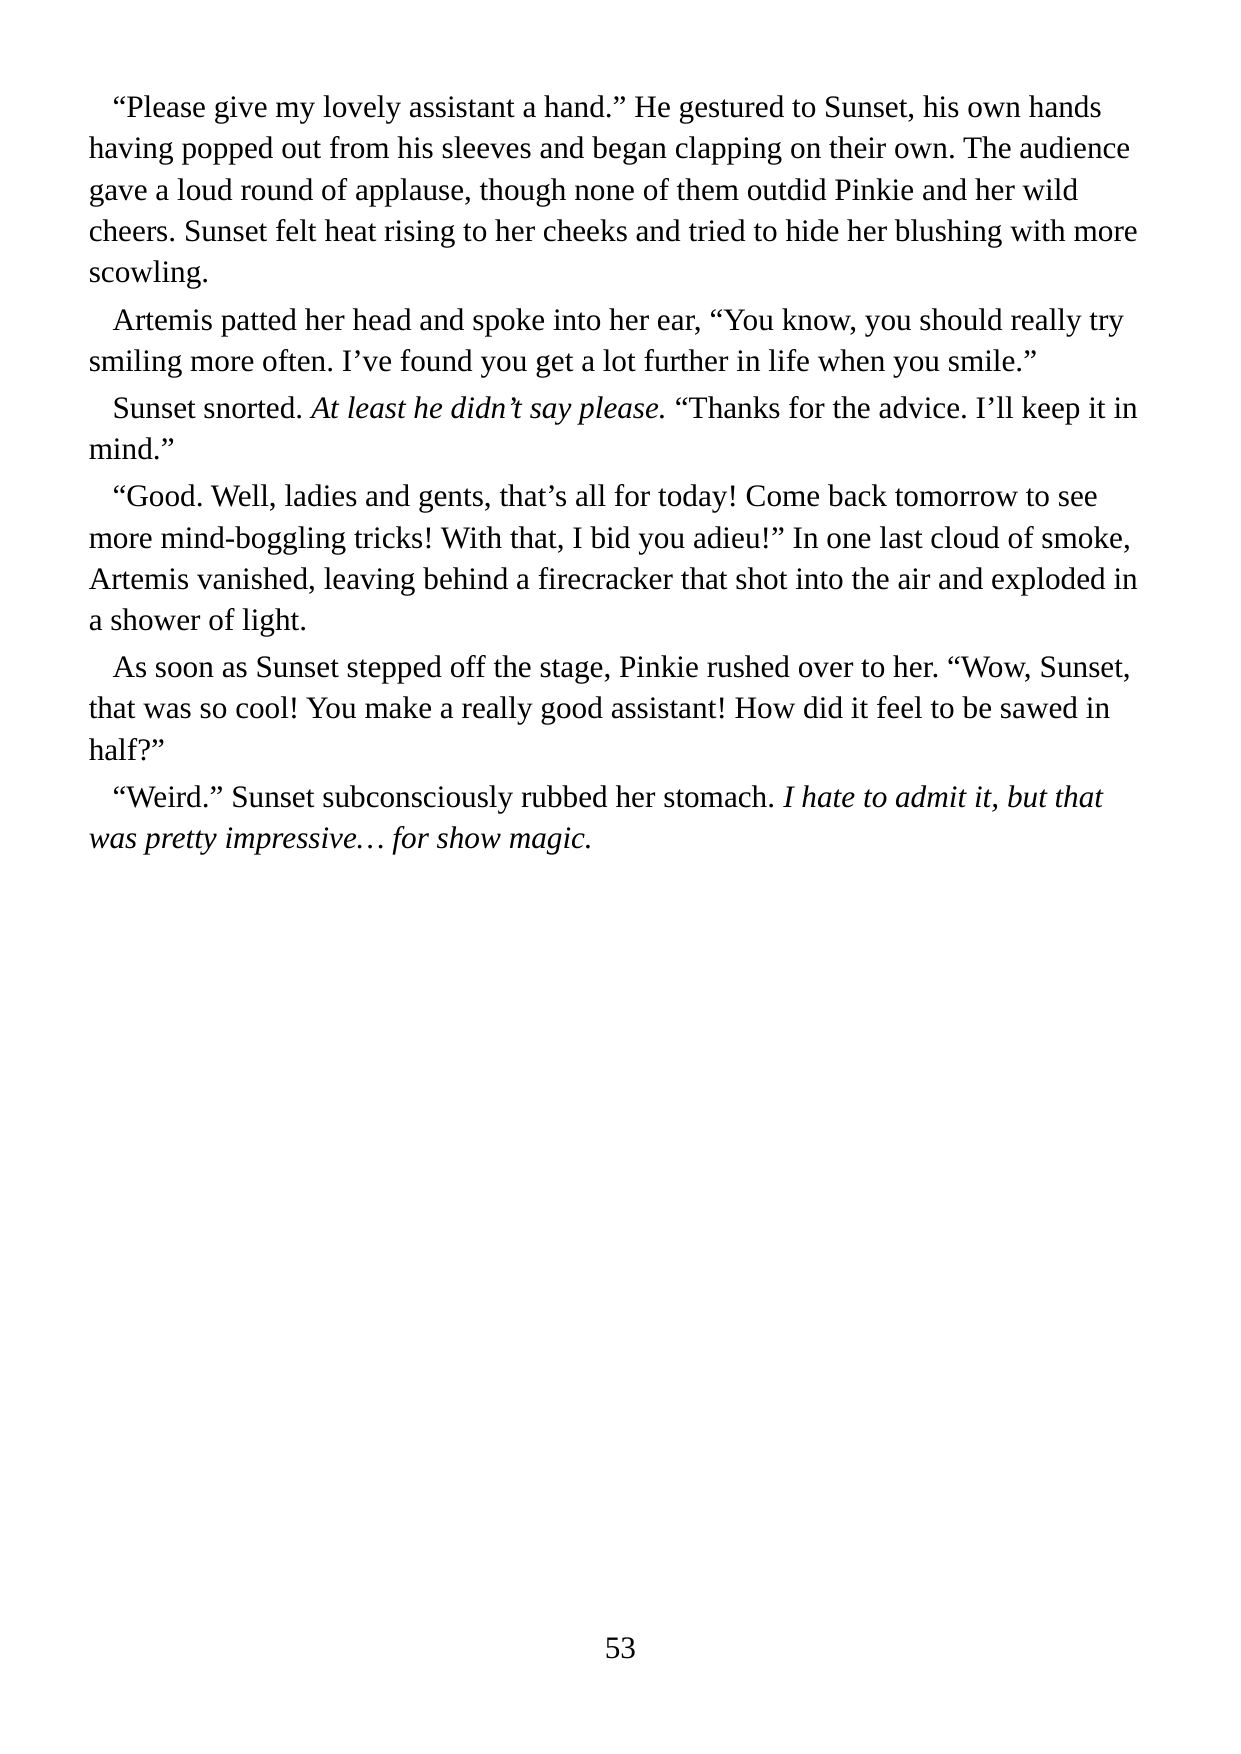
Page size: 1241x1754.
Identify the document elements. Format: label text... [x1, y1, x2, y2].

text Artemis patted her head and spoke into her ear, “You know, you should really try smiling more often. I’ve found you get a lot further in life when you smile.” [88, 301, 1152, 378]
text As soon as Sunset stepped off the stage, Pinkie rushed over to her. “Wow, Sunset, that was so cool! You make a really good assistant! How did it feel to be sawed in half?” [88, 648, 1152, 767]
text “Please give my lovely assistant a hand.” He gestured to Sunset, his own hands having popped out from his sleeves and began clapping on their own. The audience gave a loud round of applause, though none of them outdid Pinkie and her wild cheers. Sunset felt heat rising to her cheeks and tried to hide her blushing with more scowling. [88, 88, 1152, 289]
text “Good. Well, ladies and gents, that’s all for today! Come back tomorrow to see more mind-boggling tricks! With that, I bid you adieu!” In one last cloud of smoke, Artemis vanished, leaving behind a firecracker that shot into the air and exploded in a shower of light. [88, 478, 1152, 637]
text Sunset snorted. At least he didn’t say please. “Thanks for the advice. I’ll keep it in mind.” [88, 389, 1152, 466]
text “Weird.” Sunset subconsciously rubbed her stomach. I hate to admit it, but that was pretty impressive… for show magic. [88, 778, 1152, 855]
